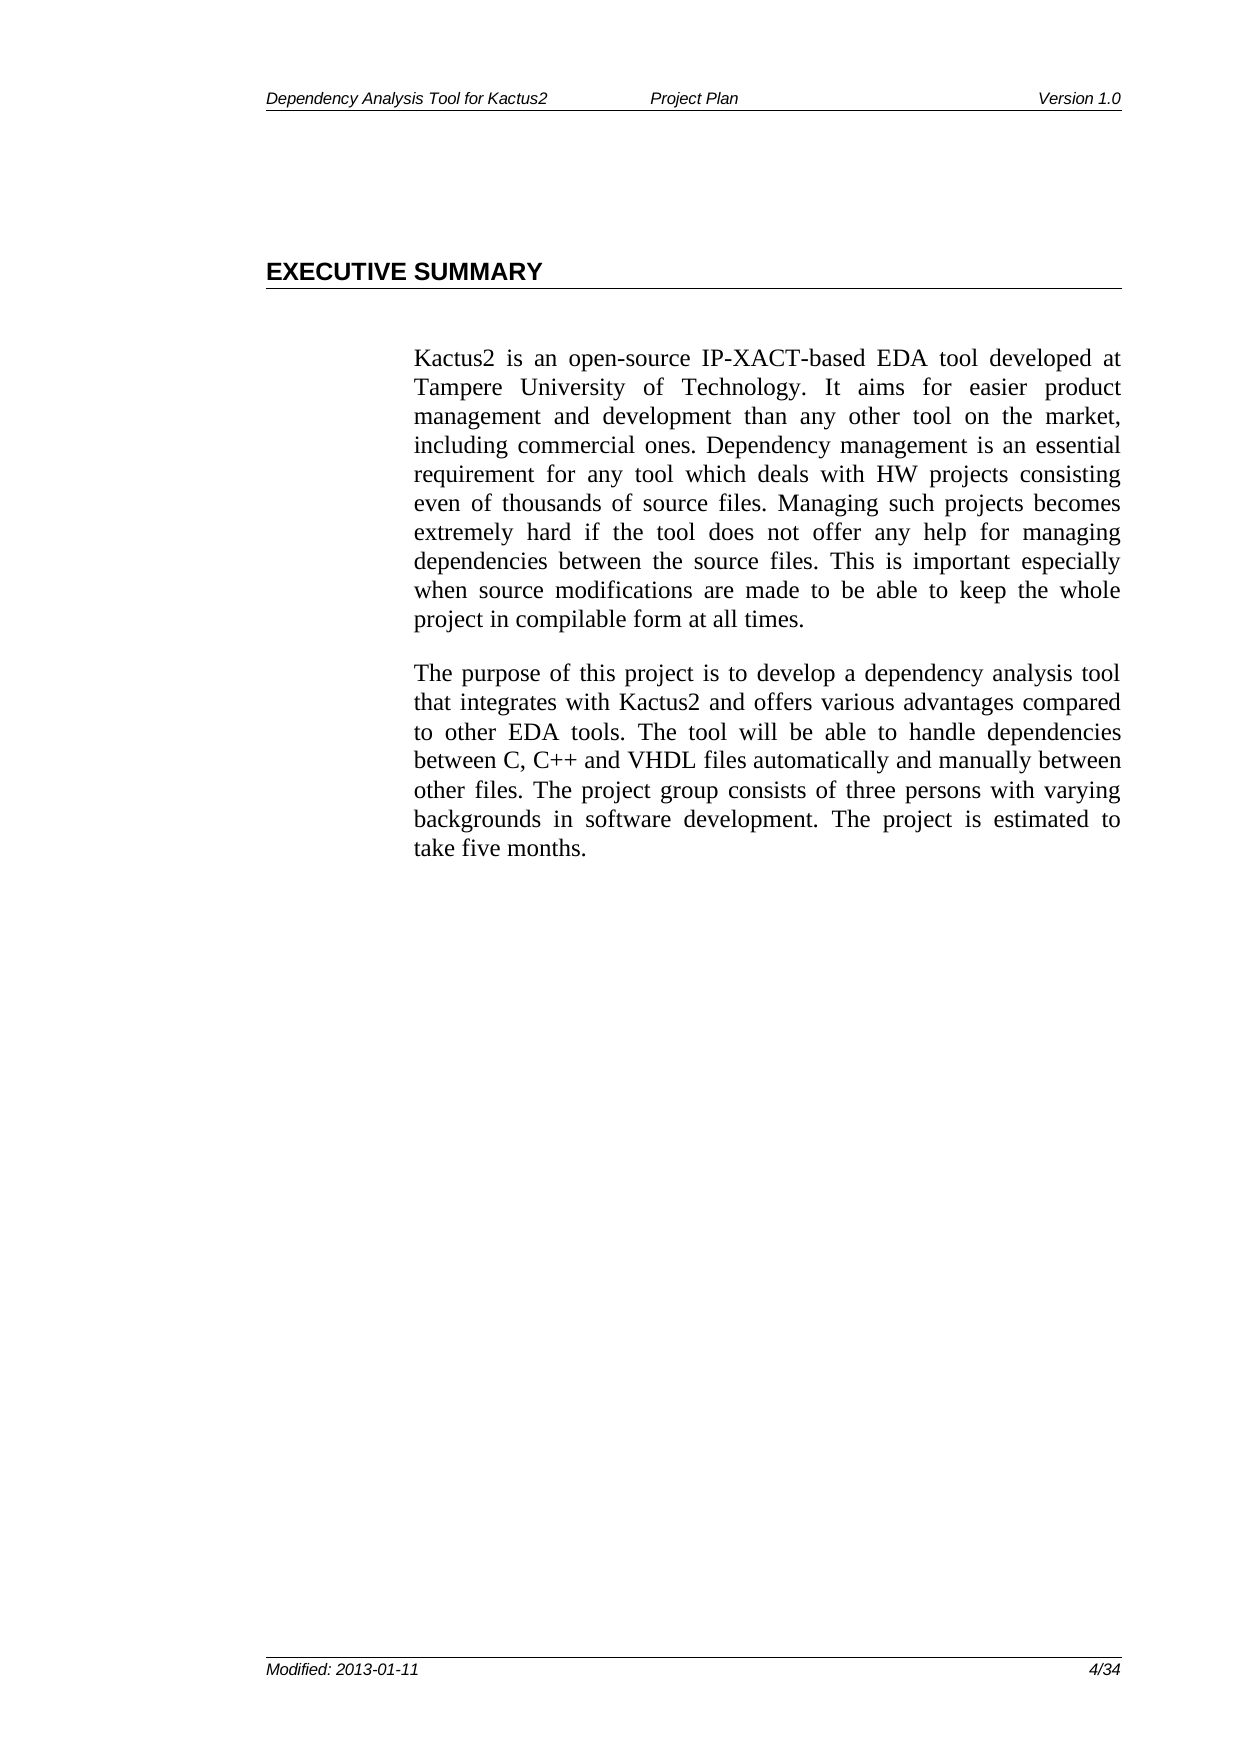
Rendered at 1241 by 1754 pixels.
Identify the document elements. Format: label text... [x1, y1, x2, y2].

text Kactus2 is an open-source IP-XACT-based EDA tool developed at Tampere University of Technology. It aims for easier product management and development than any other tool on the market, including commercial ones. Dependency management is an essential requirement for any tool which deals with HW projects consisting even of thousands of source files. Managing such projects becomes extremely hard if the tool does not offer any help for managing dependencies between the source files. This is important especially when source modifications are made to be able to keep the whole project in compilable form at all times. [413, 343, 1122, 633]
text The purpose of this project is to develop a dependency analysis tool that integrates with Kactus2 and offers various advantages compared to other EDA tools. The tool will be able to handle dependencies between C, C++ and VHDL files automatically and manually between other files. The project group consists of three persons with varying backgrounds in software development. The project is estimated to take five months. [413, 658, 1122, 862]
list Executive Summary [266, 257, 1122, 288]
